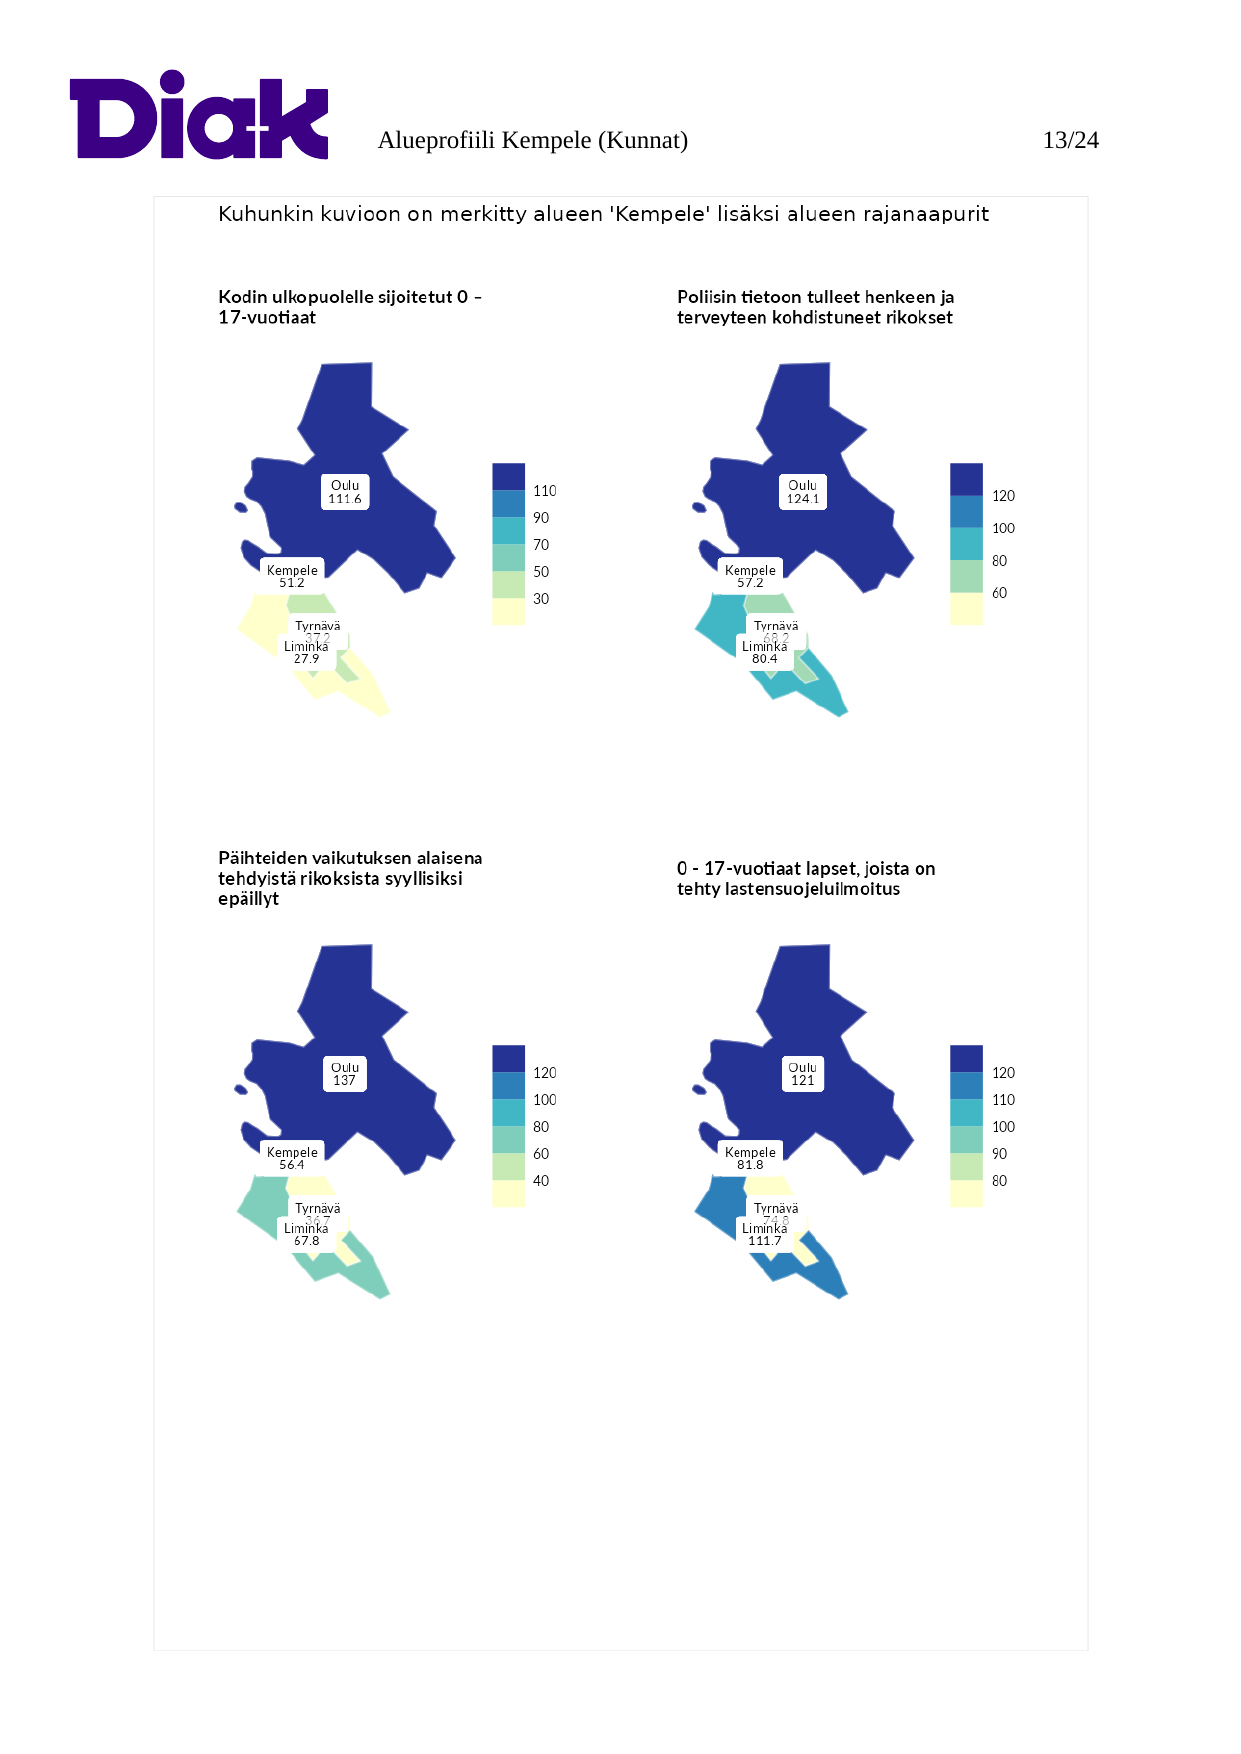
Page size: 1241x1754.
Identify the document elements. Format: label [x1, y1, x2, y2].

picture [61, 196, 1179, 1651]
